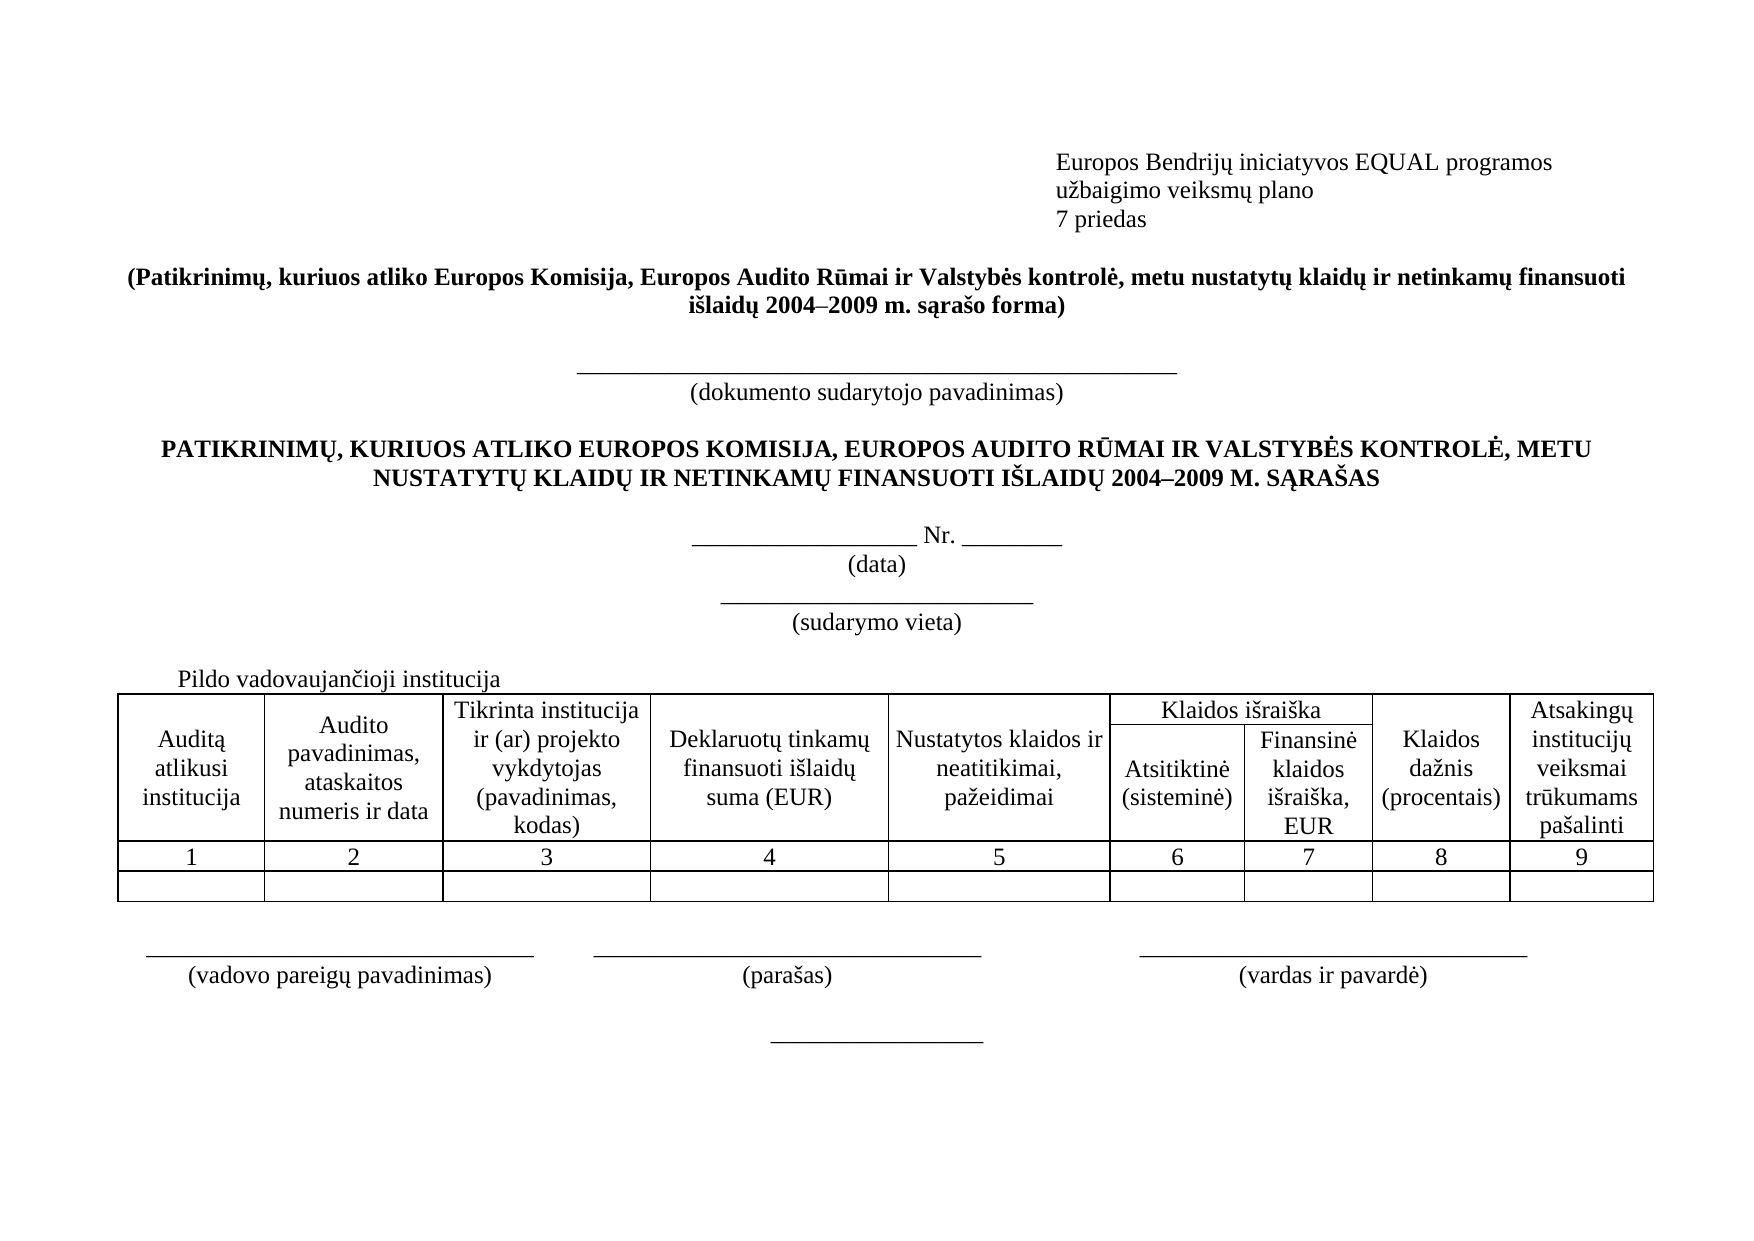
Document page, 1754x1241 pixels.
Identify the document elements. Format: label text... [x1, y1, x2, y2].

text _________________________ [118, 578, 1635, 607]
table_header Auditą atlikusi institucija [119, 695, 264, 840]
text Pildo vadovaujančioji institucija [118, 664, 1635, 693]
table_header Deklaruotų tinkamų finansuoti išlaidų suma (EUR) [651, 695, 888, 840]
text (data) [118, 549, 1635, 578]
table_cell [1373, 872, 1509, 901]
table_cell 9 [1511, 842, 1653, 870]
text 7 priedas [1056, 204, 1635, 233]
table_cell 2 [265, 842, 442, 870]
table_header Tikrinta institucija ir (ar) projekto vykdytojas (pavadinimas, kodas) [444, 695, 650, 840]
table_cell [889, 872, 1109, 901]
table_cell [1511, 872, 1653, 901]
table_header _______________________________ (vadovo pareigų pavadinimas) [118, 931, 561, 988]
text ________________________________________________ [118, 348, 1635, 377]
table_header _______________________________ (parašas) [561, 931, 1013, 988]
table_header _______________________________ (vardas ir pavardė) [1013, 931, 1653, 988]
table_cell 1 [119, 842, 264, 870]
table_cell 5 [889, 842, 1109, 870]
table_header Klaidos dažnis (procentais) [1373, 695, 1509, 840]
text (sudarymo vieta) [118, 607, 1635, 636]
table_cell 8 [1373, 842, 1509, 870]
table_cell [1111, 872, 1244, 901]
text _________________ [118, 1017, 1635, 1046]
table_cell 4 [651, 842, 888, 870]
table_header Audito pavadinimas, ataskaitos numeris ir data [265, 695, 442, 840]
table_header Nustatytos klaidos ir neatitikimai, pažeidimai [889, 695, 1109, 840]
table_cell 6 [1111, 842, 1244, 870]
text Europos Bendrijų iniciatyvos EQUAL programos [1056, 147, 1635, 176]
table_cell [444, 872, 650, 901]
text (dokumento sudarytojo pavadinimas) [118, 377, 1635, 406]
table_header Klaidos išraiška [1111, 695, 1372, 723]
table_cell [1245, 872, 1372, 901]
table_cell Atsitiktinė (sisteminė) [1111, 725, 1244, 840]
text užbaigimo veiksmų plano [1056, 176, 1635, 204]
text (Patikrinimų, kuriuos atliko Europos Komisija, Europos Audito Rūmai ir Valstybės kontrolė, metu nustatytų klaidų ir netinkamų finansuoti išlaidų 2004–2009 m. sąrašo forma) [118, 262, 1635, 319]
text __________________ Nr. ________ [118, 521, 1635, 549]
table_cell 3 [444, 842, 650, 870]
table_cell 7 [1245, 842, 1372, 870]
table_cell Finansinė klaidos išraiška, EUR [1245, 725, 1372, 840]
table_header Atsakingų institucijų veiksmai trūkumams pašalinti [1511, 695, 1653, 840]
table_cell [119, 872, 264, 901]
table_cell [265, 872, 442, 901]
table_cell [651, 872, 888, 901]
text PATIKRINIMŲ, KURIUOS ATLIKO EUROPOS KOMISIJA, EUROPOS AUDITO RŪMAI IR VALSTYBĖS KONTROLĖ, METU NUSTATYTŲ KLAIDŲ IR NETINKAMŲ FINANSUOTI IŠLAIDŲ 2004–2009 M. SĄRAŠAS [118, 434, 1635, 492]
